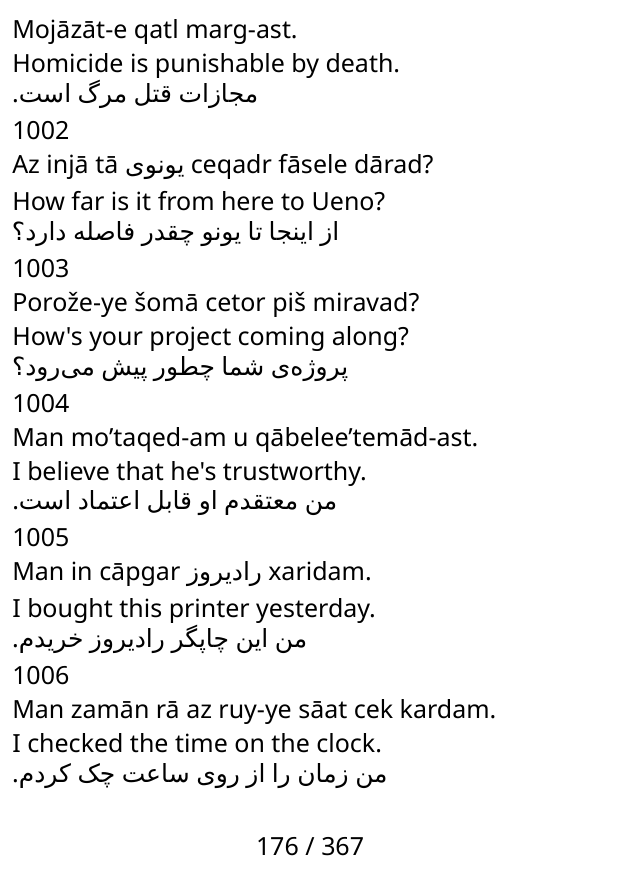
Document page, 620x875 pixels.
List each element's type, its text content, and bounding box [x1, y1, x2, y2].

text من این چاپگر رادیروز خریدم. [12, 625, 607, 658]
text 1006 [12, 658, 607, 692]
text I believe that he's trustworthy. [12, 453, 607, 487]
text 1003 [12, 250, 607, 284]
text Porože‌-ye šomā cetor piš mi‌ravad? [12, 284, 607, 318]
text I bought this printer yesterday. [12, 591, 607, 625]
text I checked the time on the clock. [12, 726, 607, 760]
text 1005 [12, 520, 607, 554]
text Man mo’taqed-am u qābelee’temād-ast. [12, 419, 607, 453]
text Az injā tā یونوی ceqadr fāsele dārad? [12, 147, 607, 184]
text مجازات قتل مرگ است. [12, 80, 607, 113]
text Man in cāpgar رادیروز xaridam. [12, 554, 607, 591]
text Homicide is punishable by death. [12, 46, 607, 80]
text Mojāzāt-e qatl marg-ast. [12, 12, 607, 46]
text Man zamān rā az ruy-ye sāat cek kardam. [12, 692, 607, 726]
text پروژه‌ی شما چطور پیش می‌رود؟ [12, 353, 607, 385]
text از اینجا تا یونو چقدر فاصله دارد؟ [12, 218, 607, 250]
text 1002 [12, 113, 607, 147]
text How far is it from here to Ueno? [12, 184, 607, 218]
text 1004 [12, 385, 607, 419]
text من زمان را از روی ساعت چک کردم. [12, 760, 607, 792]
text How's your project coming along? [12, 318, 607, 353]
text من معتقدم او قابل اعتماد است. [12, 487, 607, 520]
